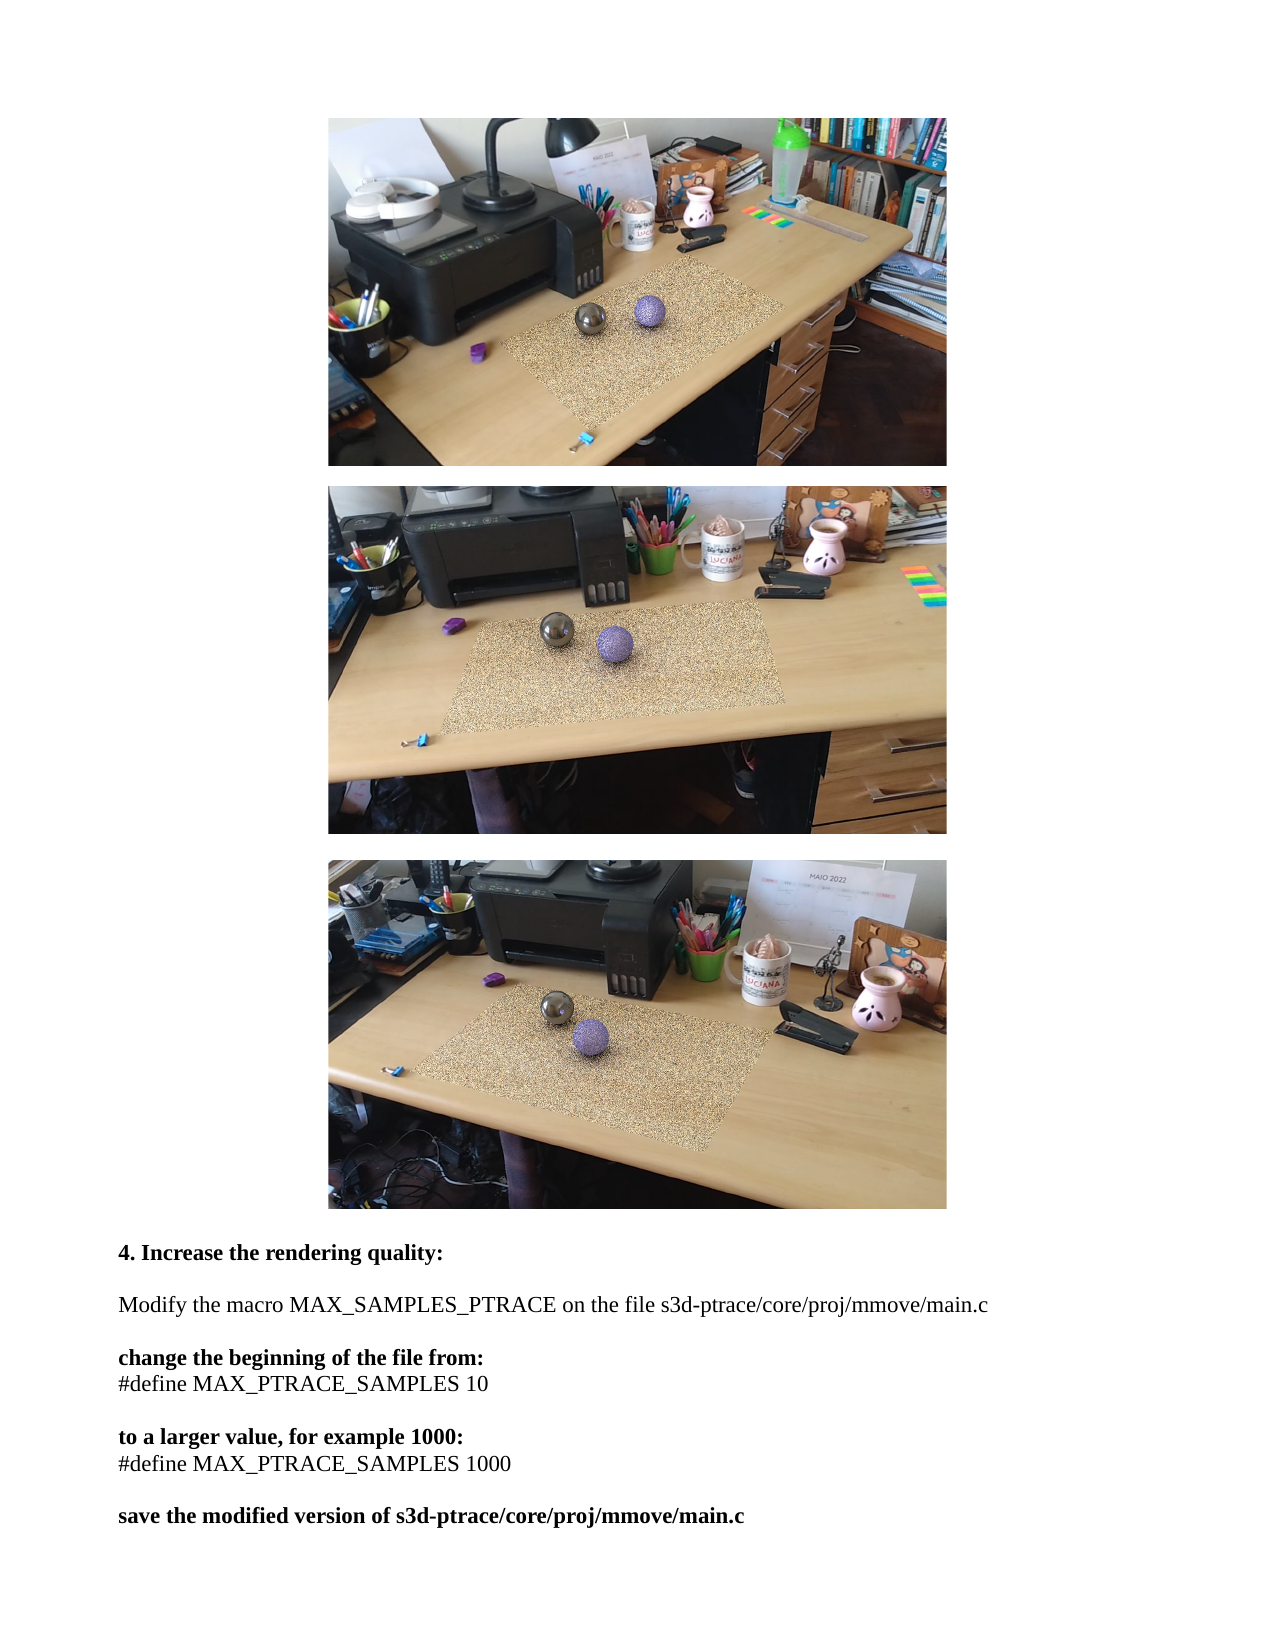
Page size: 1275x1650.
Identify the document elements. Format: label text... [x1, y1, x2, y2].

text change the beginning of the file from: [118, 1344, 1157, 1371]
text save the modified version of s3d-ptrace/core/proj/mmove/main.c [118, 1502, 1157, 1529]
text 4. Increase the rendering quality: [118, 1239, 1157, 1265]
text #define MAX_PTRACE_SAMPLES 1000 [118, 1449, 1157, 1476]
text Modify the macro MAX_SAMPLES_PTRACE on the file s3d-ptrace/core/proj/mmove/main.c [118, 1291, 1157, 1318]
picture [328, 860, 947, 1209]
picture [328, 118, 947, 466]
text #define MAX_PTRACE_SAMPLES 10 [118, 1371, 1157, 1397]
picture [328, 486, 947, 834]
text to a larger value, for example 1000: [118, 1423, 1157, 1449]
